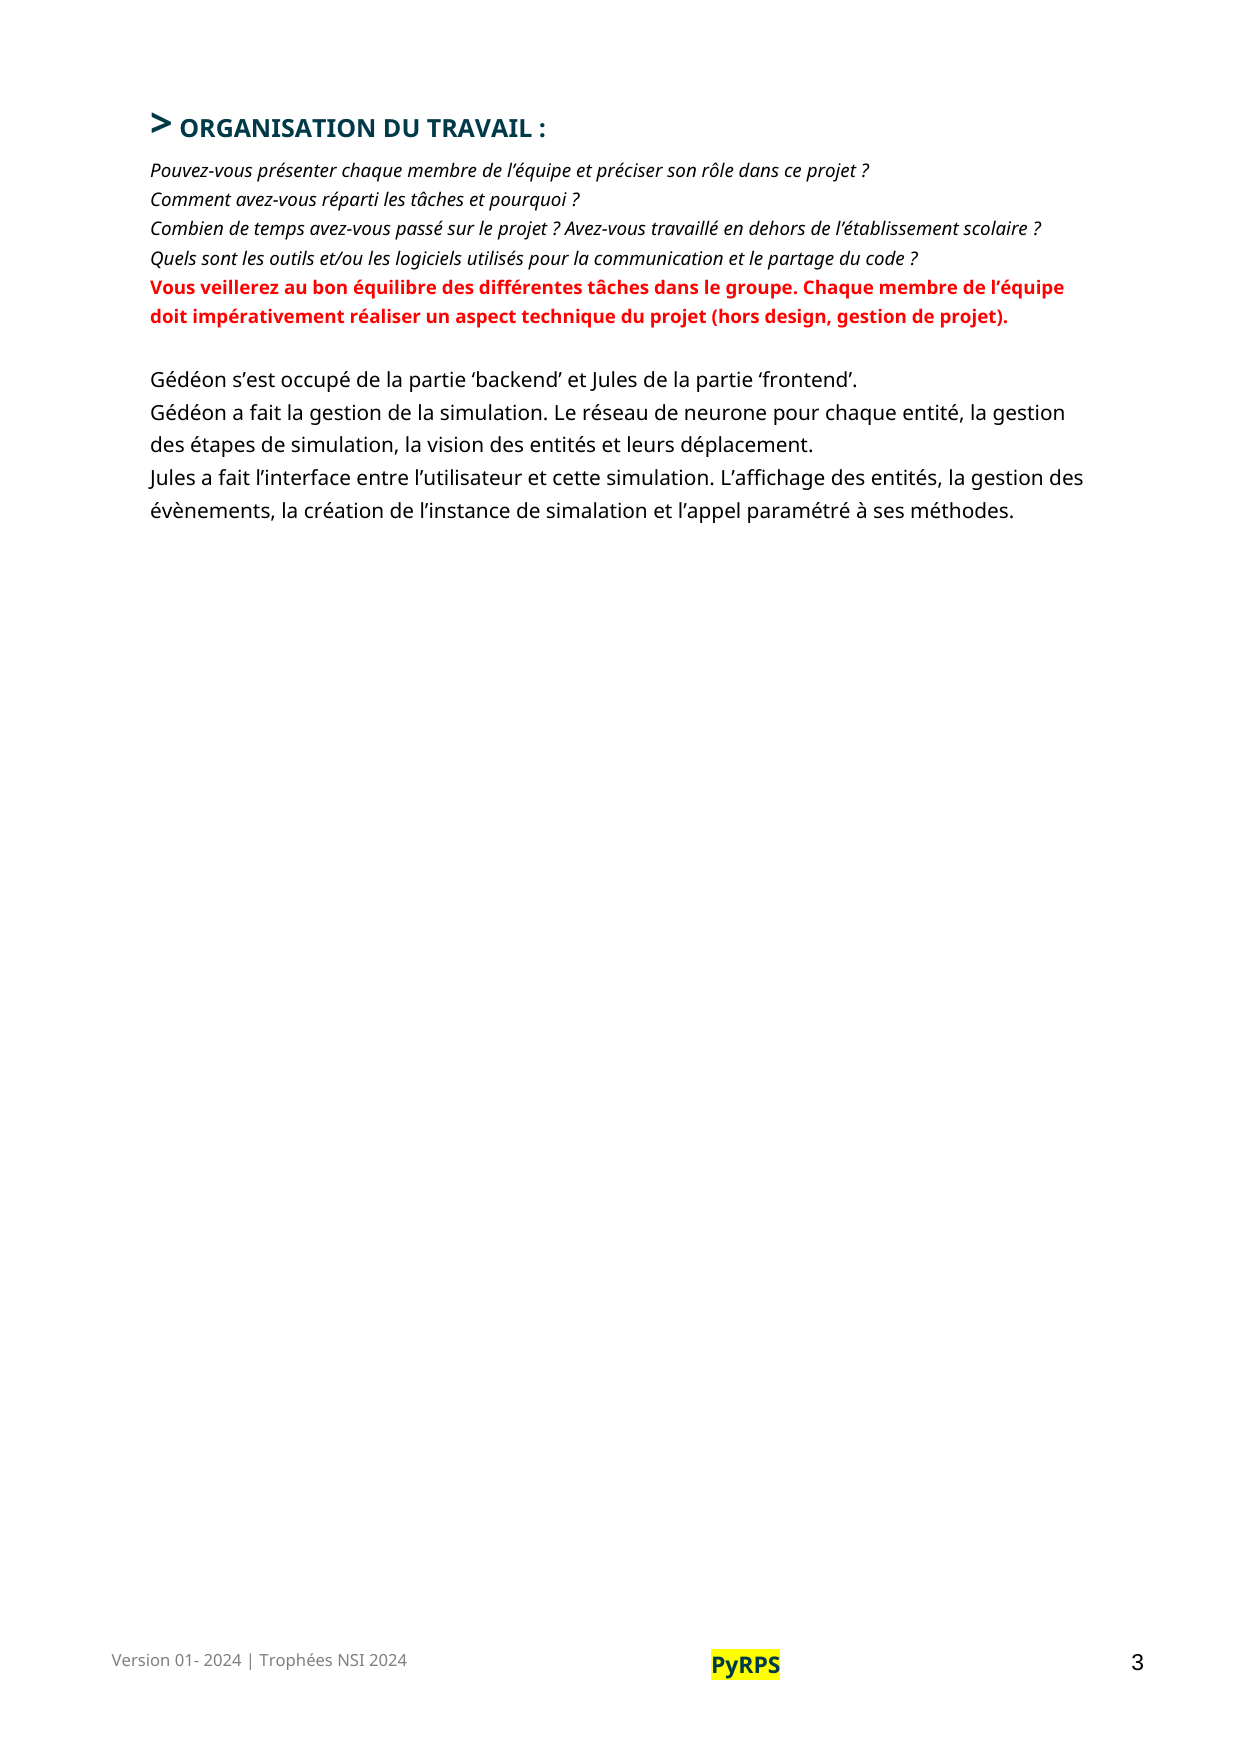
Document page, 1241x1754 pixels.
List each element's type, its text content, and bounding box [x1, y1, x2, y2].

text Gédéon s’est occupé de la partie ‘backend’ et Jules de la partie ‘frontend’. [150, 365, 1090, 394]
text Jules a fait l’interface entre l’utilisateur et cette simulation. L’affichage des entités, la gestion des évènements, la création de l’instance de simalation et l’appel paramétré à ses méthodes. [150, 463, 1090, 524]
text Gédéon a fait la gestion de la simulation. Le réseau de neurone pour chaque entité, la gestion des étapes de simulation, la vision des entités et leurs déplacement. [150, 398, 1090, 459]
text Pouvez-vous présenter chaque membre de l’équipe et préciser son rôle dans ce projet ? [150, 157, 1090, 183]
text Vous veillerez au bon équilibre des différentes tâches dans le groupe. Chaque membre de l’équipe doit impérativement réaliser un aspect technique du projet (hors design, gestion de projet). [150, 274, 1090, 329]
text Comment avez-vous réparti les tâches et pourquoi ? [150, 186, 1090, 212]
text Combien de temps avez-vous passé sur le projet ? Avez-vous travaillé en dehors de l’établissement scolaire ? [150, 216, 1090, 241]
text Quels sont les outils et/ou les logiciels utilisés pour la communication et le partage du code ? [150, 245, 1090, 270]
text > ORGANISATION DU TRAVAIL : [150, 95, 1090, 149]
